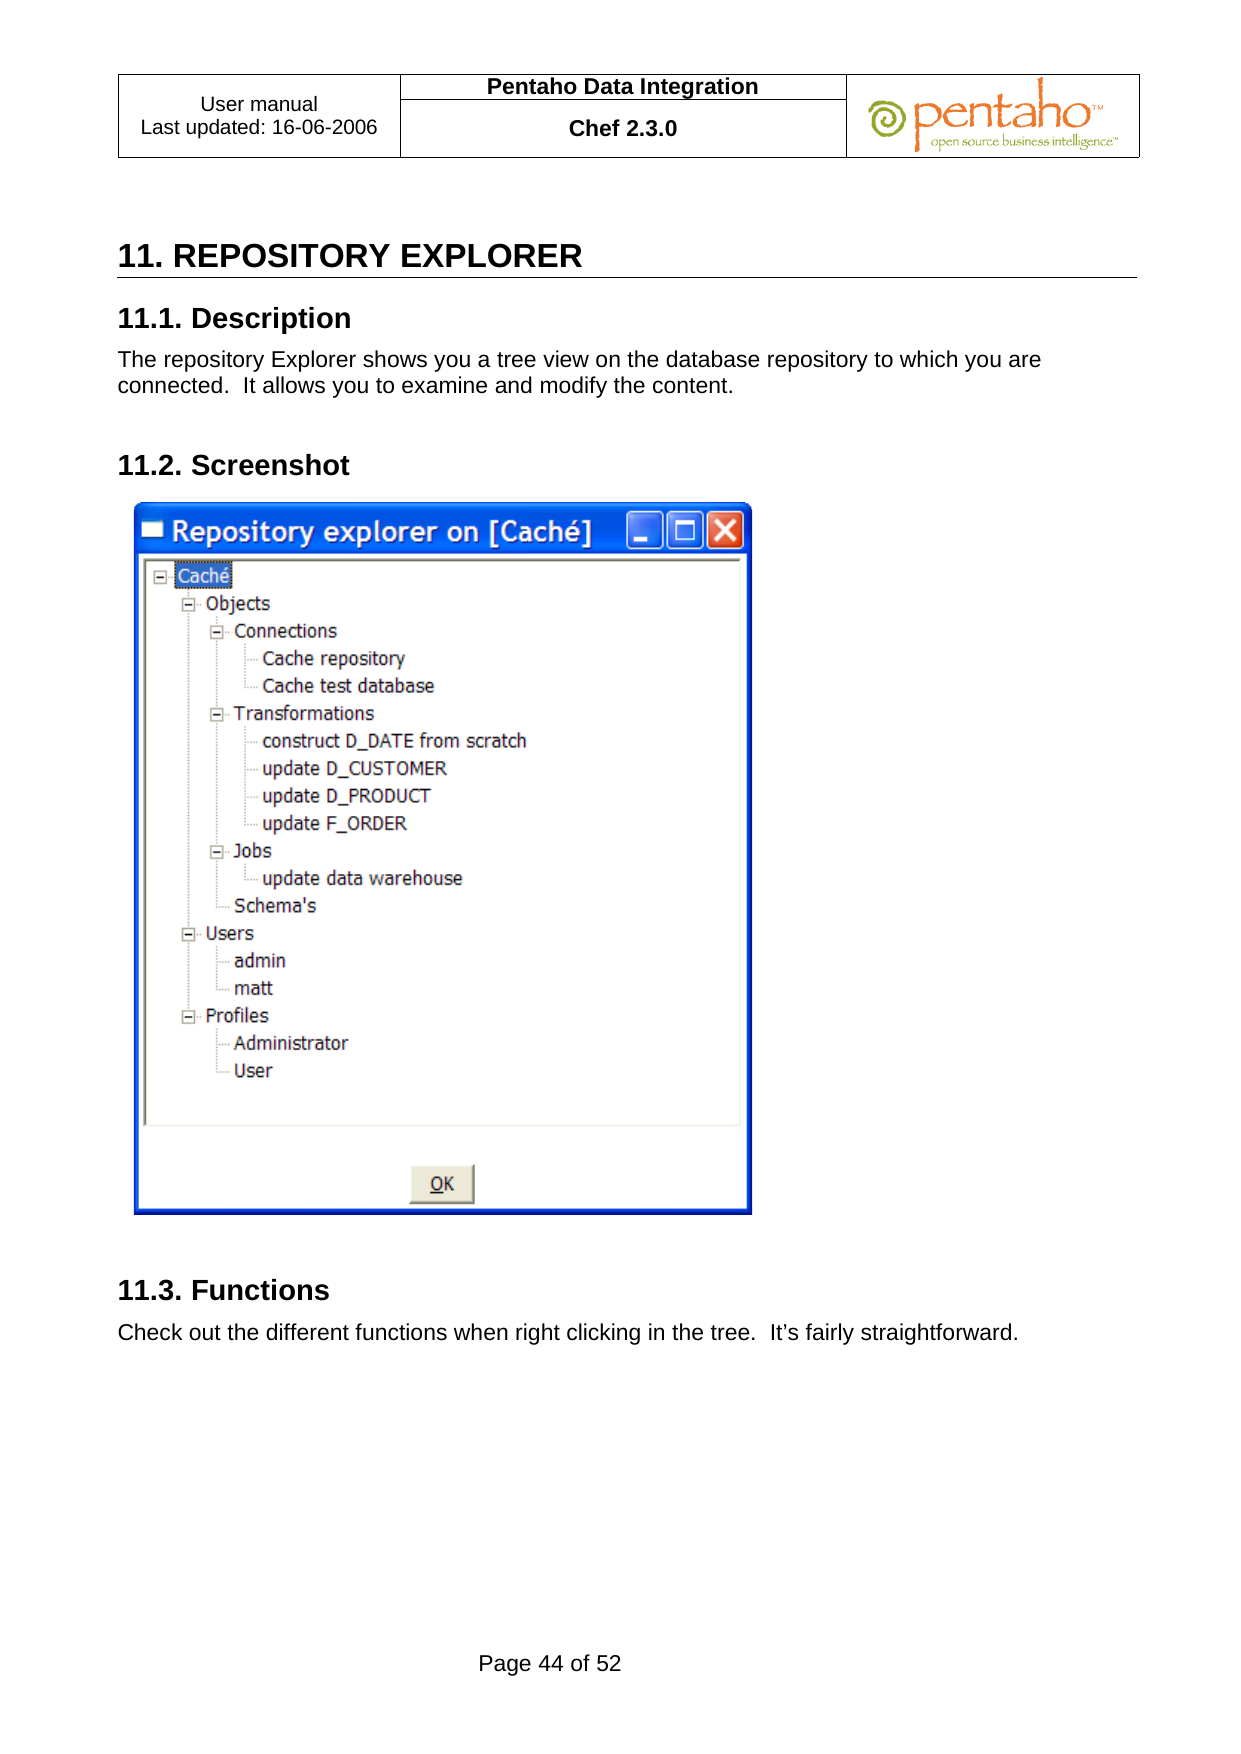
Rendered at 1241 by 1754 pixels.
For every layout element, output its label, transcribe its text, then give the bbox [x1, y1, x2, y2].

text Check out the different functions when right clicking in the tree. It’s fairly straightforward. [117, 1319, 1137, 1345]
subtitle Functions [117, 1274, 1137, 1307]
subtitle Repository Explorer [117, 238, 1137, 277]
picture [133, 502, 753, 1215]
subtitle Screenshot [117, 449, 1137, 481]
text The repository Explorer shows you a tree view on the database repository to which you are connected. It allows you to examine and modify the content. [117, 347, 1137, 398]
subtitle Description [117, 302, 1137, 334]
